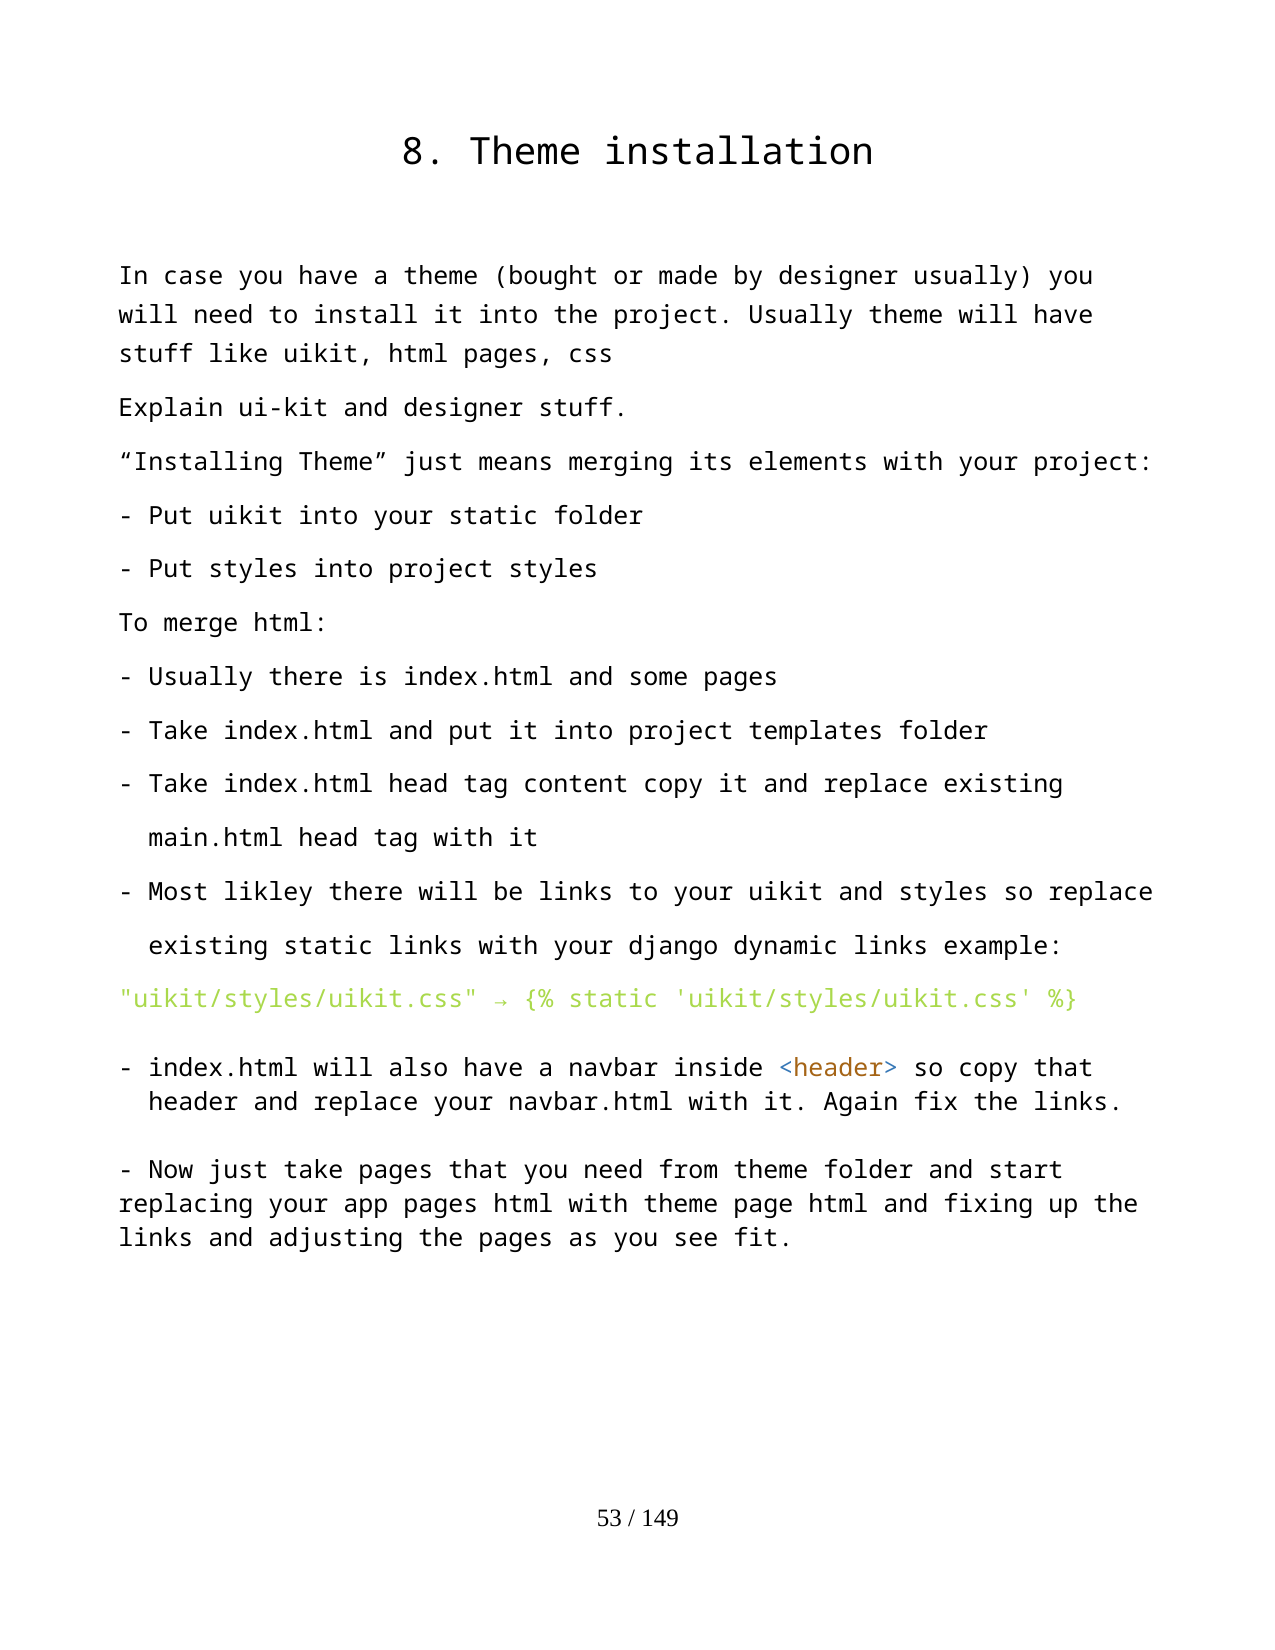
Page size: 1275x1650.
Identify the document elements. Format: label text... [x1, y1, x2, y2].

text main.html head tag with it [118, 820, 1157, 854]
text Explain ui-kit and designer stuff. [118, 390, 1157, 424]
text - Put styles into project styles [118, 551, 1157, 585]
text "uikit/styles/uikit.css" → {% static 'uikit/styles/uikit.css' %} [118, 981, 1157, 1015]
text - Take index.html head tag content copy it and replace existing [118, 766, 1157, 800]
text header and replace your navbar.html with it. Again fix the links. [118, 1083, 1157, 1117]
text - Usually there is index.html and some pages [118, 658, 1157, 693]
text “Installing Theme” just means merging its elements with your project: [118, 443, 1157, 478]
text In case you have a theme (bought or made by designer usually) you will need to install it into the project. Usually theme will have stuff like uikit, html pages, css [118, 258, 1157, 370]
text - Now just take pages that you need from theme folder and start replacing your app pages html with theme page html and fixing up the links and adjusting the pages as you see fit. [118, 1151, 1157, 1253]
text - Most likley there will be links to your uikit and styles so replace [118, 873, 1157, 908]
text - Take index.html and put it into project templates folder [118, 712, 1157, 746]
subtitle 8. Theme installation [118, 124, 1157, 175]
text - index.html will also have a navbar inside <header> so copy that [118, 1049, 1157, 1083]
text To merge html: [118, 605, 1157, 639]
text existing static links with your django dynamic links example: [118, 927, 1157, 961]
text - Put uikit into your static folder [118, 497, 1157, 531]
